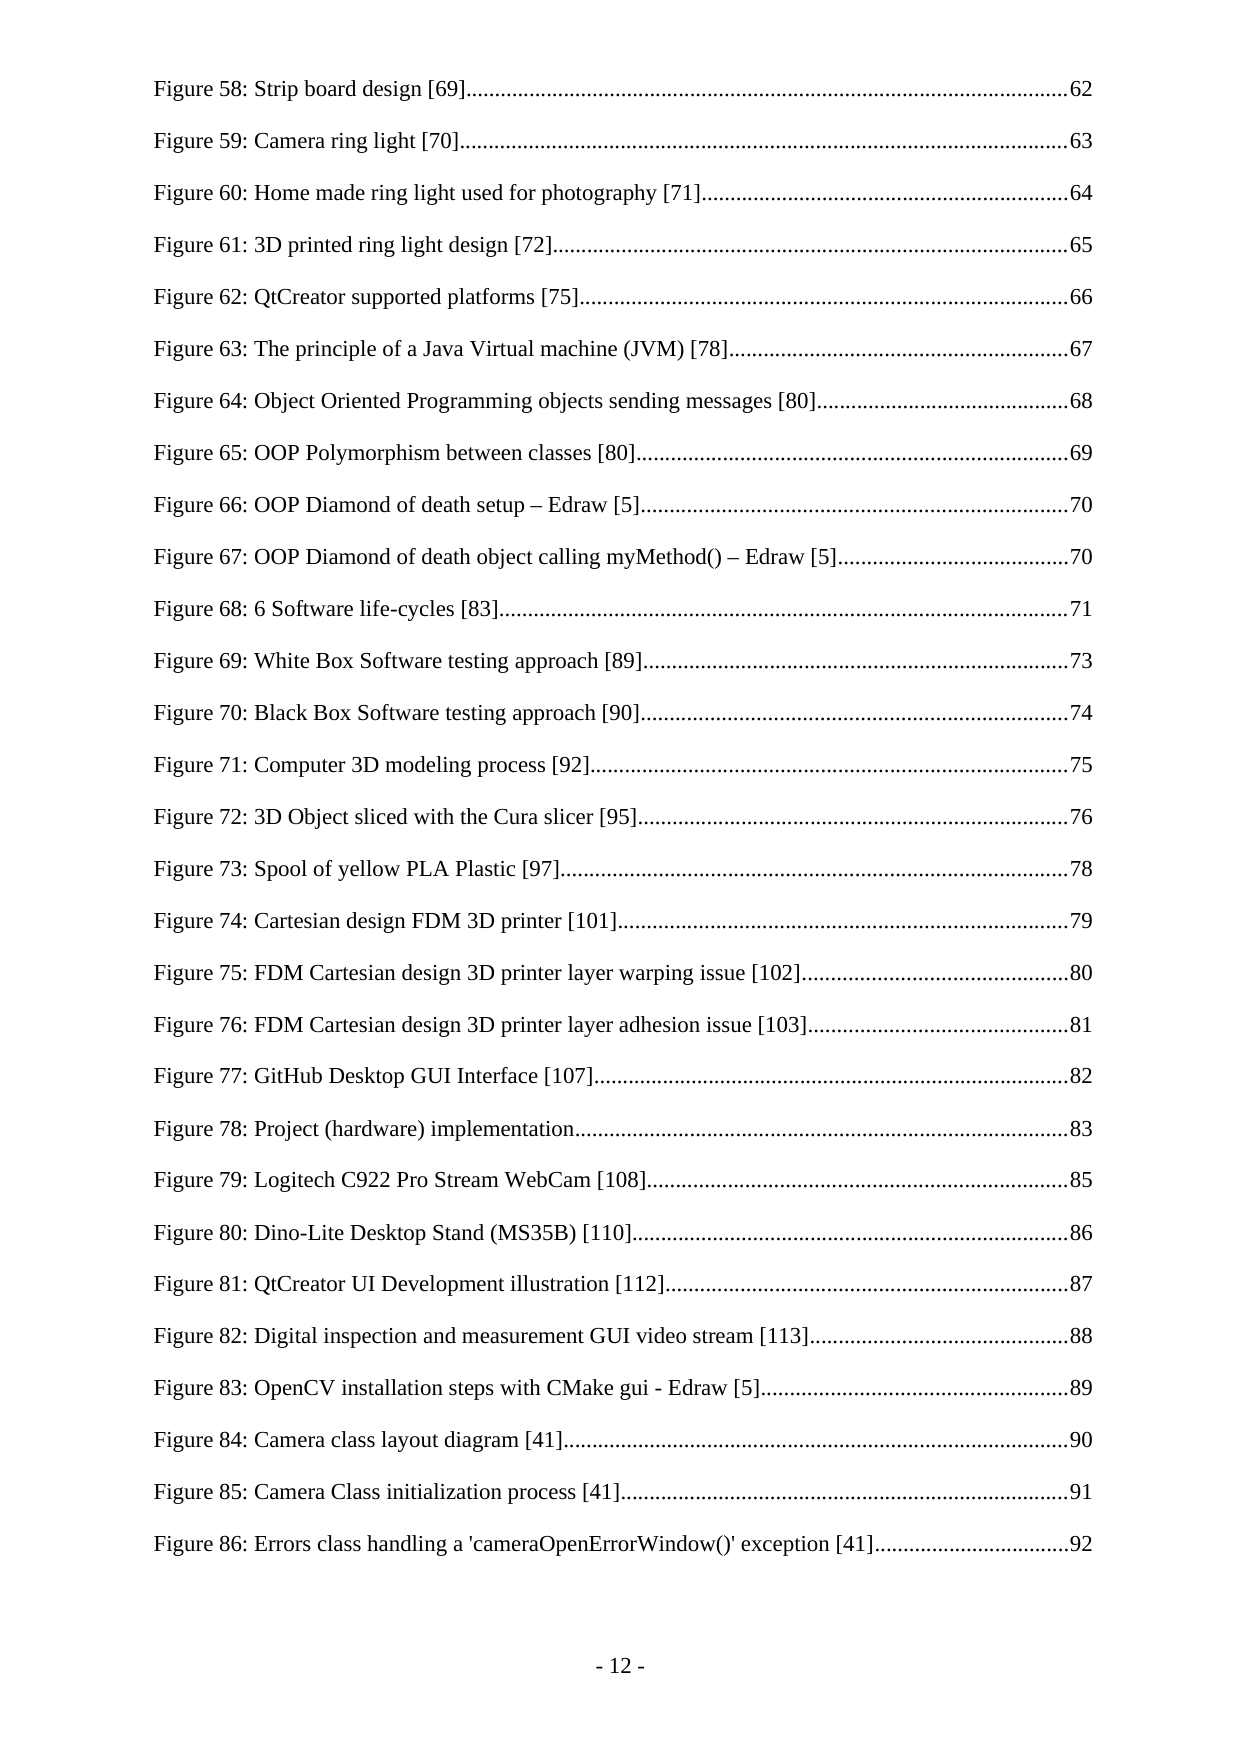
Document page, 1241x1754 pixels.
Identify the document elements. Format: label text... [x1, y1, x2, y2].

text Figure 59: Camera ring light [70] 63 [148, 127, 1092, 153]
text Figure 71: Computer 3D modeling process [92] 75 [148, 751, 1092, 777]
text Figure 69: White Box Software testing approach [89] 73 [148, 647, 1092, 673]
text Figure 78: Project (hardware) implementation 83 [148, 1114, 1092, 1141]
text Figure 86: Errors class handling a 'cameraOpenErrorWindow()' exception [41] 92 [148, 1530, 1092, 1557]
text Figure 61: 3D printed ring light design [72] 65 [148, 231, 1092, 257]
text Figure 79: Logitech C922 Pro Stream WebCam [108] 85 [148, 1167, 1092, 1193]
text Figure 83: OpenCV installation steps with CMake gui - Edraw [5] 89 [148, 1374, 1092, 1401]
text Figure 70: Black Box Software testing approach [90] 74 [148, 699, 1092, 725]
text Figure 66: OOP Diamond of death setup – Edraw [5] 70 [148, 491, 1092, 517]
text Figure 64: Object Oriented Programming objects sending messages [80] 68 [148, 387, 1092, 413]
text Figure 58: Strip board design [69] 62 [148, 75, 1092, 101]
text Figure 62: QtCreator supported platforms [75] 66 [148, 283, 1092, 309]
text Figure 85: Camera Class initialization process [41] 91 [148, 1478, 1092, 1505]
text Figure 60: Home made ring light used for photography [71] 64 [148, 179, 1092, 205]
text Figure 72: 3D Object sliced with the Cura slicer [95] 76 [148, 803, 1092, 829]
text Figure 63: The principle of a Java Virtual machine (JVM) [78] 67 [148, 335, 1092, 361]
text Figure 82: Digital inspection and measurement GUI video stream [113] 88 [148, 1322, 1092, 1349]
text Figure 81: QtCreator UI Development illustration [112] 87 [148, 1271, 1092, 1297]
text Figure 77: GitHub Desktop GUI Interface [107] 82 [148, 1063, 1092, 1089]
text Figure 80: Dino-Lite Desktop Stand (MS35B) [110] 86 [148, 1218, 1092, 1245]
text Figure 76: FDM Cartesian design 3D printer layer adhesion issue [103] 81 [148, 1011, 1092, 1037]
text Figure 68: 6 Software life-cycles [83] 71 [148, 595, 1092, 621]
text Figure 65: OOP Polymorphism between classes [80] 69 [148, 439, 1092, 465]
text Figure 75: FDM Cartesian design 3D printer layer warping issue [102] 80 [148, 959, 1092, 985]
text Figure 84: Camera class layout diagram [41] 90 [148, 1426, 1092, 1453]
text Figure 67: OOP Diamond of death object calling myMethod() – Edraw [5] 70 [148, 543, 1092, 569]
text Figure 73: Spool of yellow PLA Plastic [97] 78 [148, 855, 1092, 881]
text Figure 74: Cartesian design FDM 3D printer [101] 79 [148, 907, 1092, 933]
